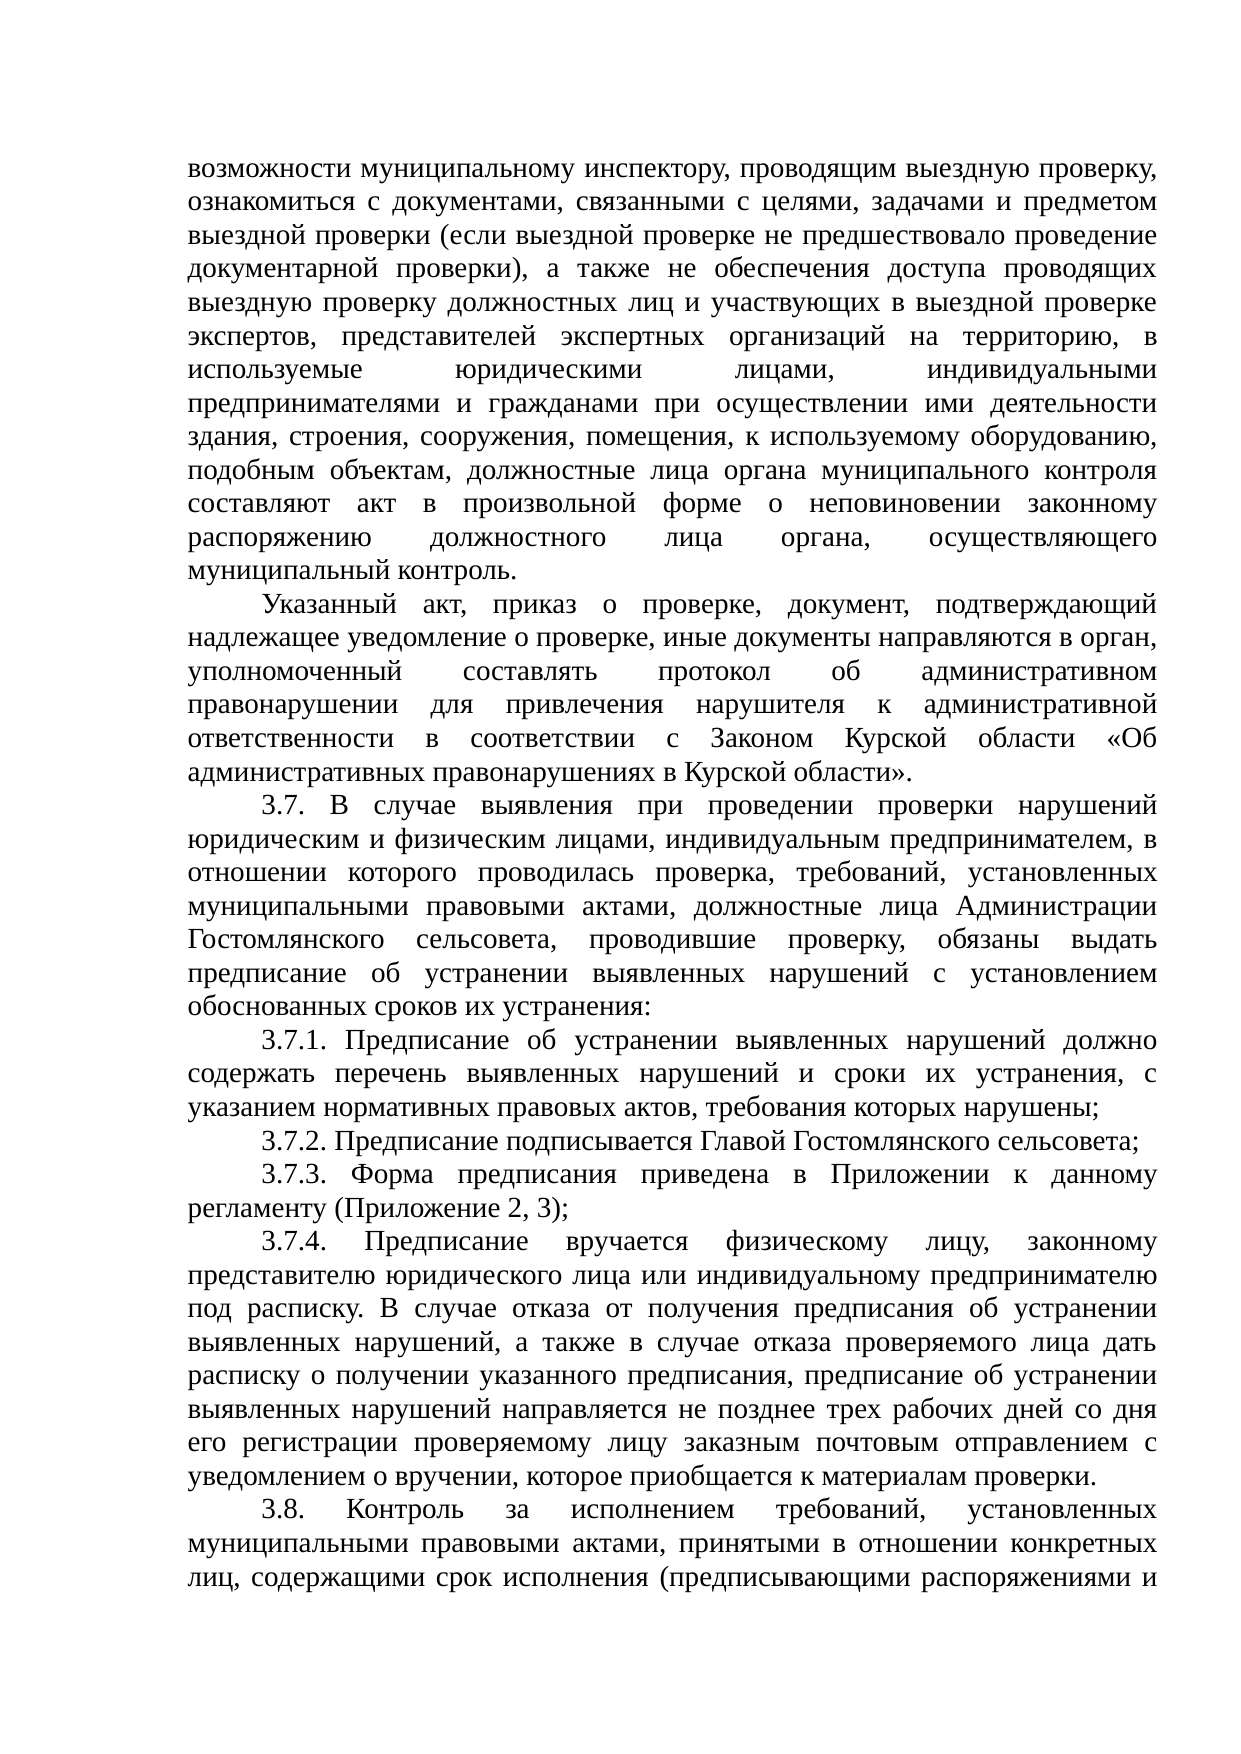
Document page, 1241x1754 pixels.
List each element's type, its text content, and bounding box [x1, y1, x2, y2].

text 3.7.1. Предписание об устранении выявленных нарушений должно содержать перечень выявленных нарушений и сроки их устранения, с указанием нормативных правовых актов, требования которых нарушены; [187, 1022, 1158, 1123]
text 3.7.3. Форма предписания приведена в Приложении к данному регламенту (Приложение 2, 3); [187, 1156, 1158, 1223]
text 3.7.4. Предписание вручается физическому лицу, законному представителю юридического лица или индивидуальному предпринимателю под расписку. В случае отказа от получения предписания об устранении выявленных нарушений, а также в случае отказа проверяемого лица дать расписку о получении указанного предписания, предписание об устранении выявленных нарушений направляется не позднее трех рабочих дней со дня его регистрации проверяемому лицу заказным почтовым отправлением с уведомлением о вручении, которое приобщается к материалам проверки. [187, 1223, 1158, 1492]
text 3.7. В случае выявления при проведении проверки нарушений юридическим и физическим лицами, индивидуальным предпринимателем, в отношении которого проводилась проверка, требований, установленных муниципальными правовыми актами, должностные лица Администрации Гостомлянского сельсовета, проводившие проверку, обязаны выдать предписание об устранении выявленных нарушений с установлением обоснованных сроков их устранения: [187, 787, 1158, 1022]
text 3.7.2. Предписание подписывается Главой Гостомлянского сельсовета; [187, 1123, 1158, 1156]
text Указанный акт, приказ о проверке, документ, подтверждающий надлежащее уведомление о проверке, иные документы направляются в орган, уполномоченный составлять протокол об административном правонарушении для привлечения нарушителя к административной ответственности в соответствии с Законом Курской области «Об административных правонарушениях в Курской области». [187, 586, 1158, 787]
text 3.8. Контроль за исполнением требований, установленных муниципальными правовыми актами, принятыми в отношении конкретных лиц, содержащими срок исполнения (предписывающими распоряжениями и [187, 1492, 1158, 1592]
text возможности муниципальному инспектору, проводящим выездную проверку, ознакомиться с документами, связанными с целями, задачами и предметом выездной проверки (если выездной проверке не предшествовало проведение документарной проверки), а также не обеспечения доступа проводящих выездную проверку должностных лиц и участвующих в выездной проверке экспертов, представителей экспертных организаций на территорию, в используемые юридическими лицами, индивидуальными предпринимателями и гражданами при осуществлении ими деятельности здания, строения, сооружения, помещения, к используемому оборудованию, подобным объектам, должностные лица органа муниципального контроля составляют акт в произвольной форме о неповиновении законному распоряжению должностного лица органа, осуществляющего муниципальный контроль. [187, 150, 1158, 586]
